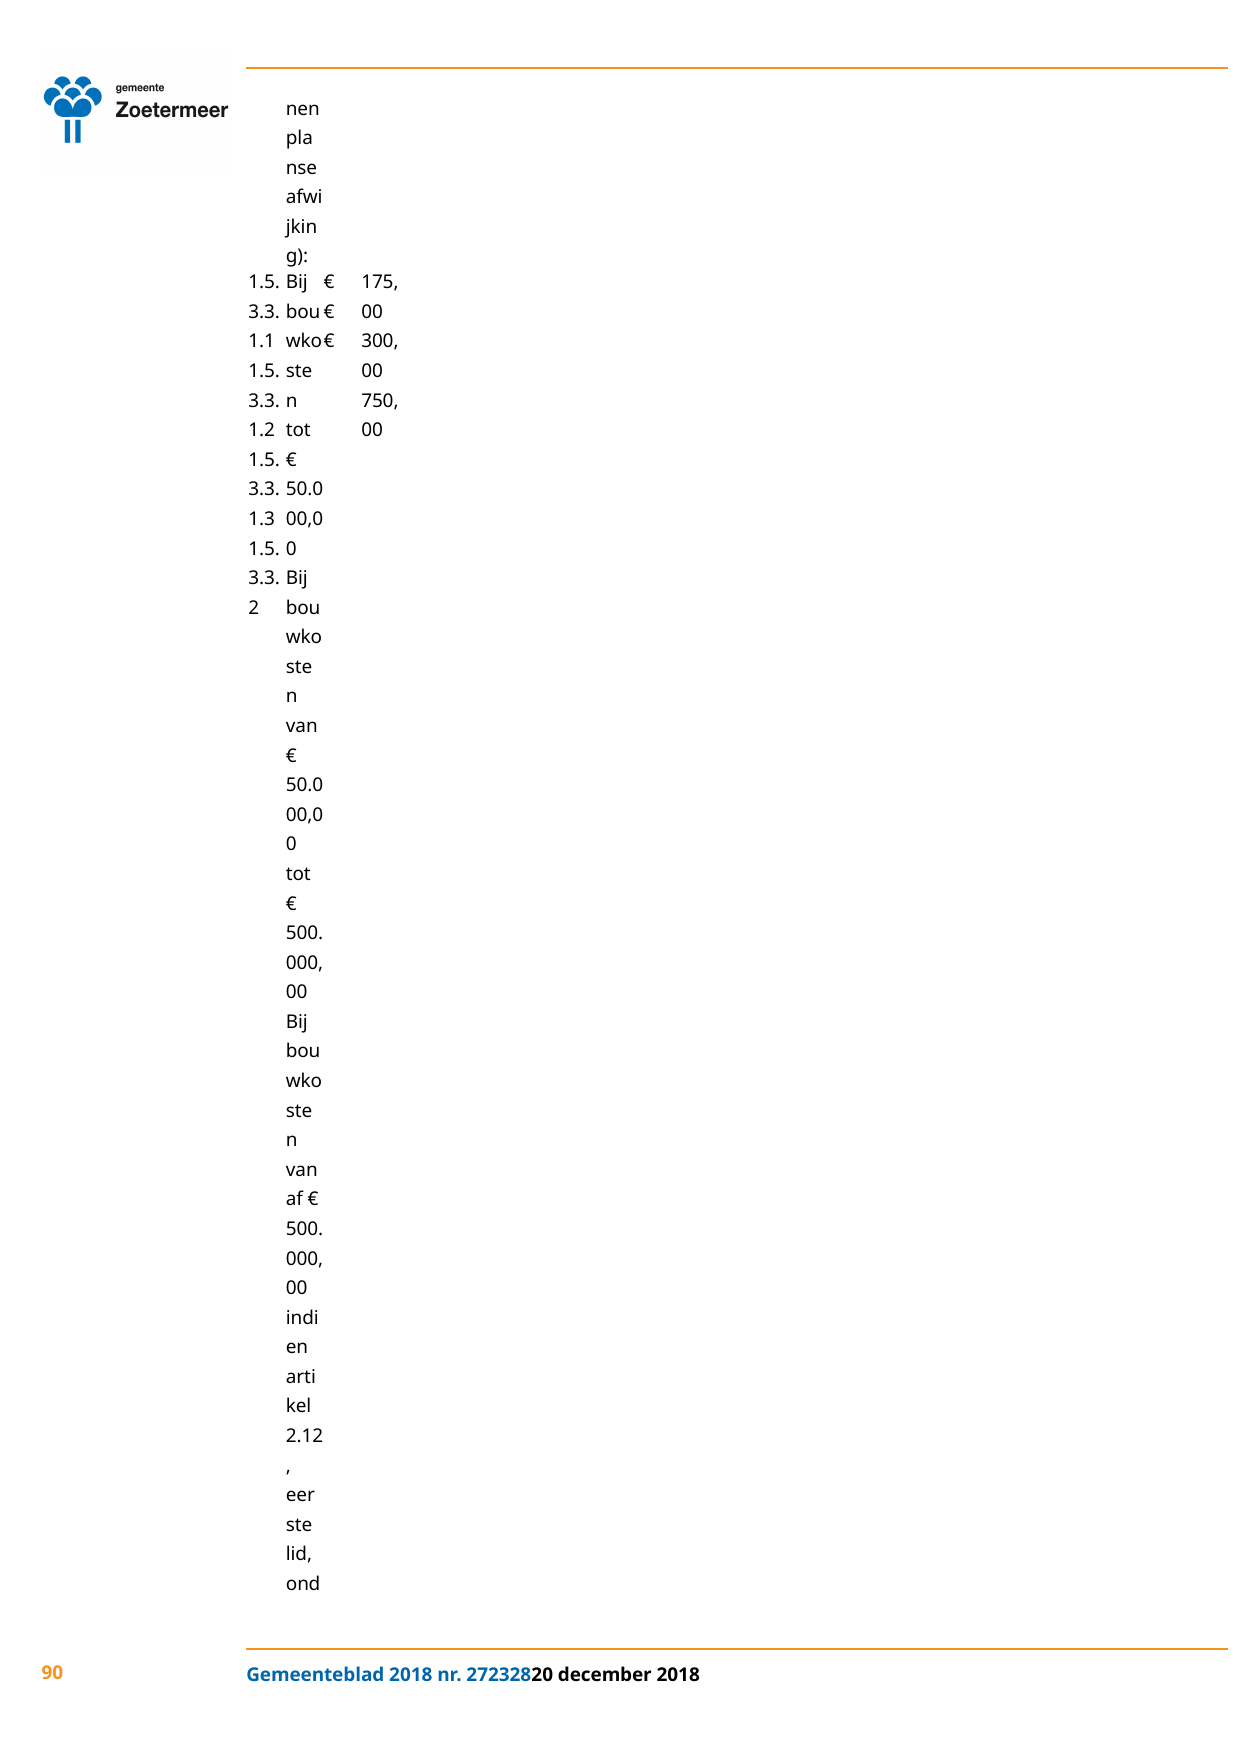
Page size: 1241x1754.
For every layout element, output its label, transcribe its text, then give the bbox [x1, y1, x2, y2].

table_cell Bij bouwkosten tot € 50.000,00 Bij bouwkosten van € 50.000,00 tot € 500.000,00 Bij bouwkosten vanaf € 500.000,00 indien artikel 2.12, eerste lid, ond [286, 269, 323, 1596]
table_cell € € € [323, 269, 361, 1596]
table_cell [248, 95, 286, 268]
picture [41, 47, 231, 172]
table_cell nenplanse afwijking): [286, 95, 323, 268]
table_cell 1.5.3.3.1.1 1.5.3.3.1.2 1.5.3.3.1.3 1.5.3.3.2 [248, 269, 286, 1596]
table_cell 175,00 300,00 750,00 [361, 269, 398, 1596]
table_cell [323, 95, 361, 268]
